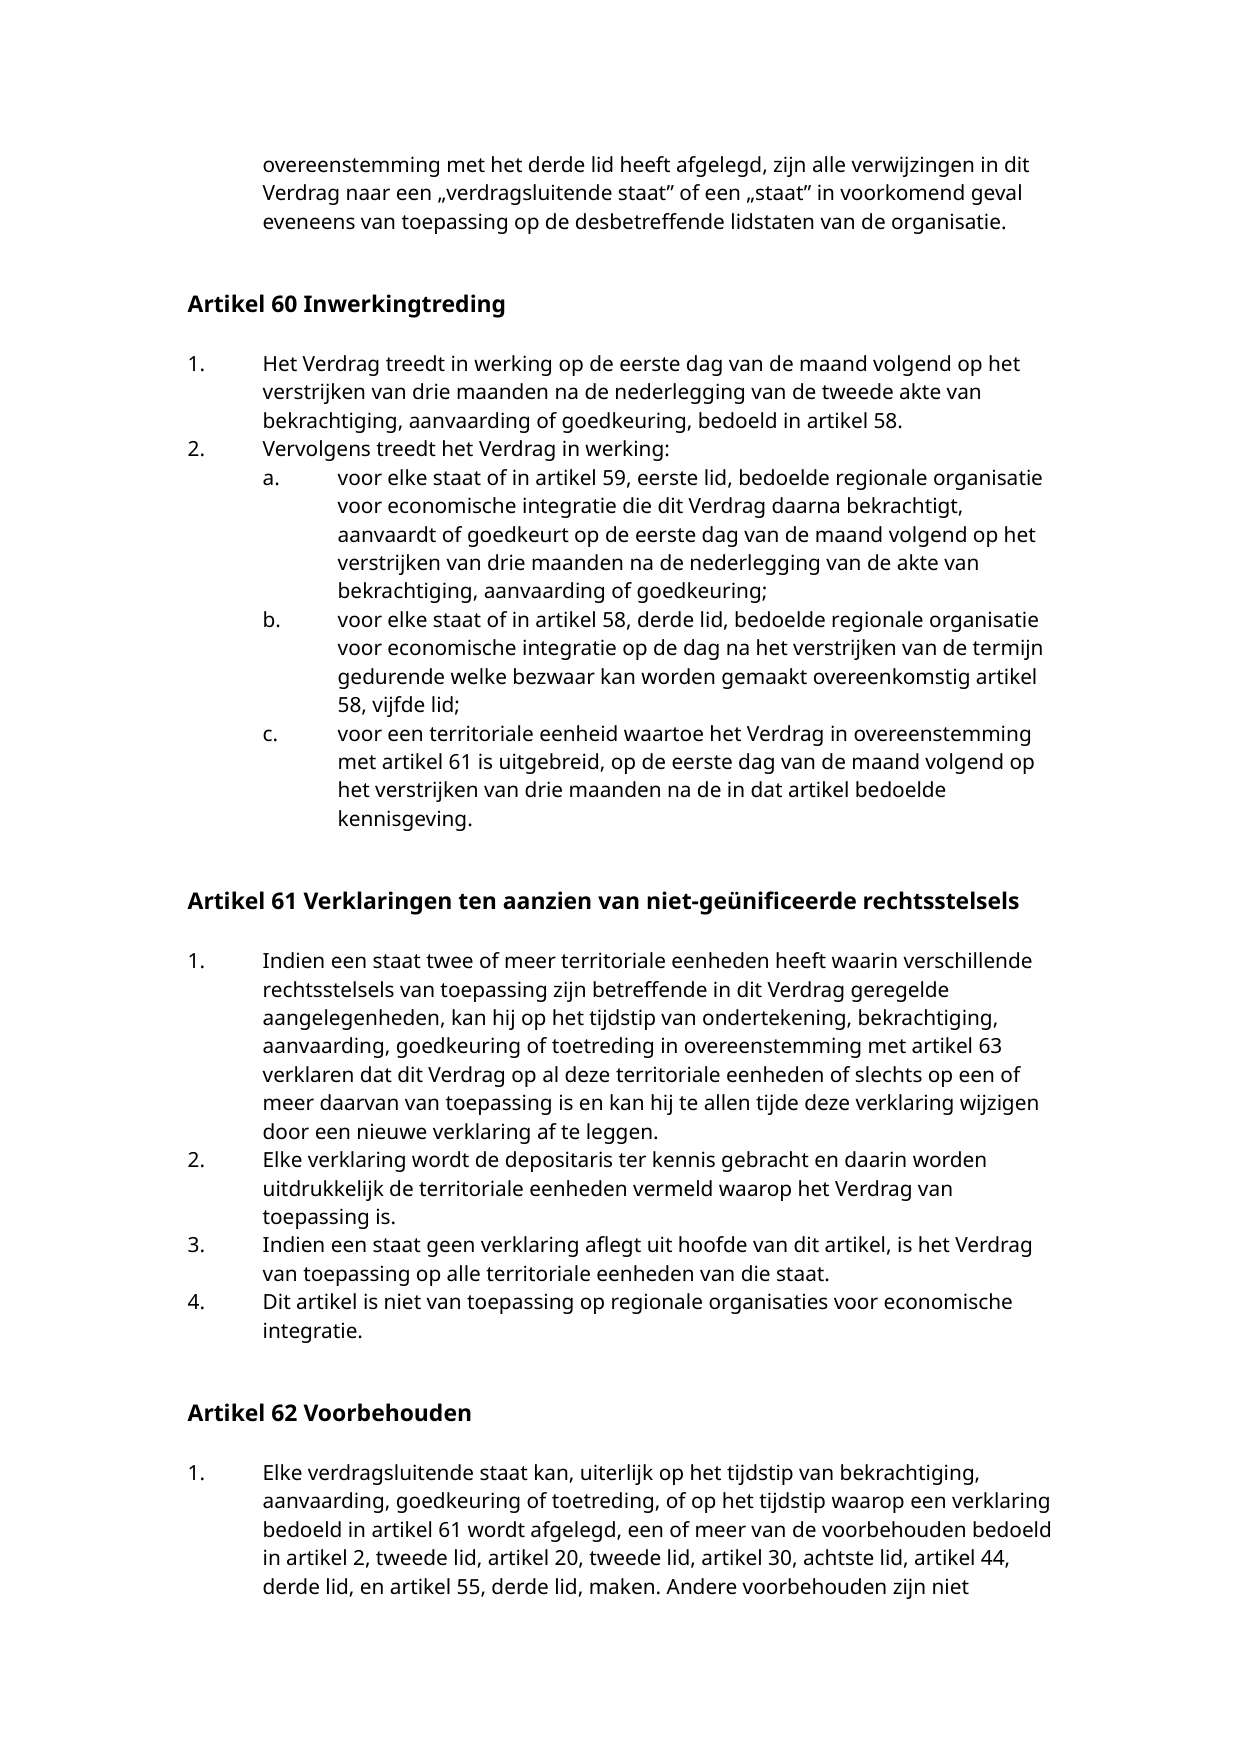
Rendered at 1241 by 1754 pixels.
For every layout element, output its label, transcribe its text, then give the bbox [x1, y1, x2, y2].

list Dit artikel is niet van toepassing op regionale organisaties voor economische integratie. [187, 1287, 1053, 1344]
list voor elke staat of in artikel 58, derde lid, bedoelde regionale organisatie voor economische integratie op de dag na het verstrijken van de termijn gedurende welke bezwaar kan worden gemaakt overeenkomstig artikel 58, vijfde lid; [262, 605, 1053, 719]
list Het Verdrag treedt in werking op de eerste dag van de maand volgend op het verstrijken van drie maanden na de nederlegging van de tweede akte van bekrachtiging, aanvaarding of goedkeuring, bedoeld in artikel 58. [187, 349, 1053, 434]
list Vervolgens treedt het Verdrag in werking: [187, 434, 1053, 463]
list Indien een staat twee of meer territoriale eenheden heeft waarin verschillende rechtsstelsels van toepassing zijn betreffende in dit Verdrag geregelde aangelegenheden, kan hij op het tijdstip van ondertekening, bekrachtiging, aanvaarding, goedkeuring of toetreding in overeenstemming met artikel 63 verklaren dat dit Verdrag op al deze territoriale eenheden of slechts op een of meer daarvan van toepassing is en kan hij te allen tijde deze verklaring wijzigen door een nieuwe verklaring af te leggen. [187, 946, 1053, 1145]
list Elke verdragsluitende staat kan, uiterlijk op het tijdstip van bekrachtiging, aanvaarding, goedkeuring of toetreding, of op het tijdstip waarop een verklaring bedoeld in artikel 61 wordt afgelegd, een of meer van de voorbehouden bedoeld in artikel 2, tweede lid, artikel 20, tweede lid, artikel 30, achtste lid, artikel 44, derde lid, en artikel 55, derde lid, maken. Andere voorbehouden zijn niet [187, 1458, 1053, 1600]
subtitle Artikel 61 Verklaringen ten aanzien van niet-geünificeerde rechtsstelsels [187, 885, 1053, 916]
list Indien een staat geen verklaring aflegt uit hoofde van dit artikel, is het Verdrag van toepassing op alle territoriale eenheden van die staat. [187, 1231, 1053, 1287]
subtitle Artikel 60 Inwerkingtreding [187, 288, 1053, 319]
list voor elke staat of in artikel 59, eerste lid, bedoelde regionale organisatie voor economische integratie die dit Verdrag daarna bekrachtigt, aanvaardt of goedkeurt op de eerste dag van de maand volgend op het verstrijken van drie maanden na de nederlegging van de akte van bekrachtiging, aanvaarding of goedkeuring; [262, 463, 1053, 605]
list Elke verklaring wordt de depositaris ter kennis gebracht en daarin worden uitdrukkelijk de territoriale eenheden vermeld waarop het Verdrag van toepassing is. [187, 1145, 1053, 1231]
list voor een territoriale eenheid waartoe het Verdrag in overeenstemming met artikel 61 is uitgebreid, op de eerste dag van de maand volgend op het verstrijken van drie maanden na de in dat artikel bedoelde kennisgeving. [262, 719, 1053, 832]
list overeenstemming met het derde lid heeft afgelegd, zijn alle verwijzingen in dit Verdrag naar een „verdragsluitende staat” of een „staat” in voorkomend geval eveneens van toepassing op de desbetreffende lidstaten van de organisatie. [187, 150, 1053, 235]
subtitle Artikel 62 Voorbehouden [187, 1397, 1053, 1428]
